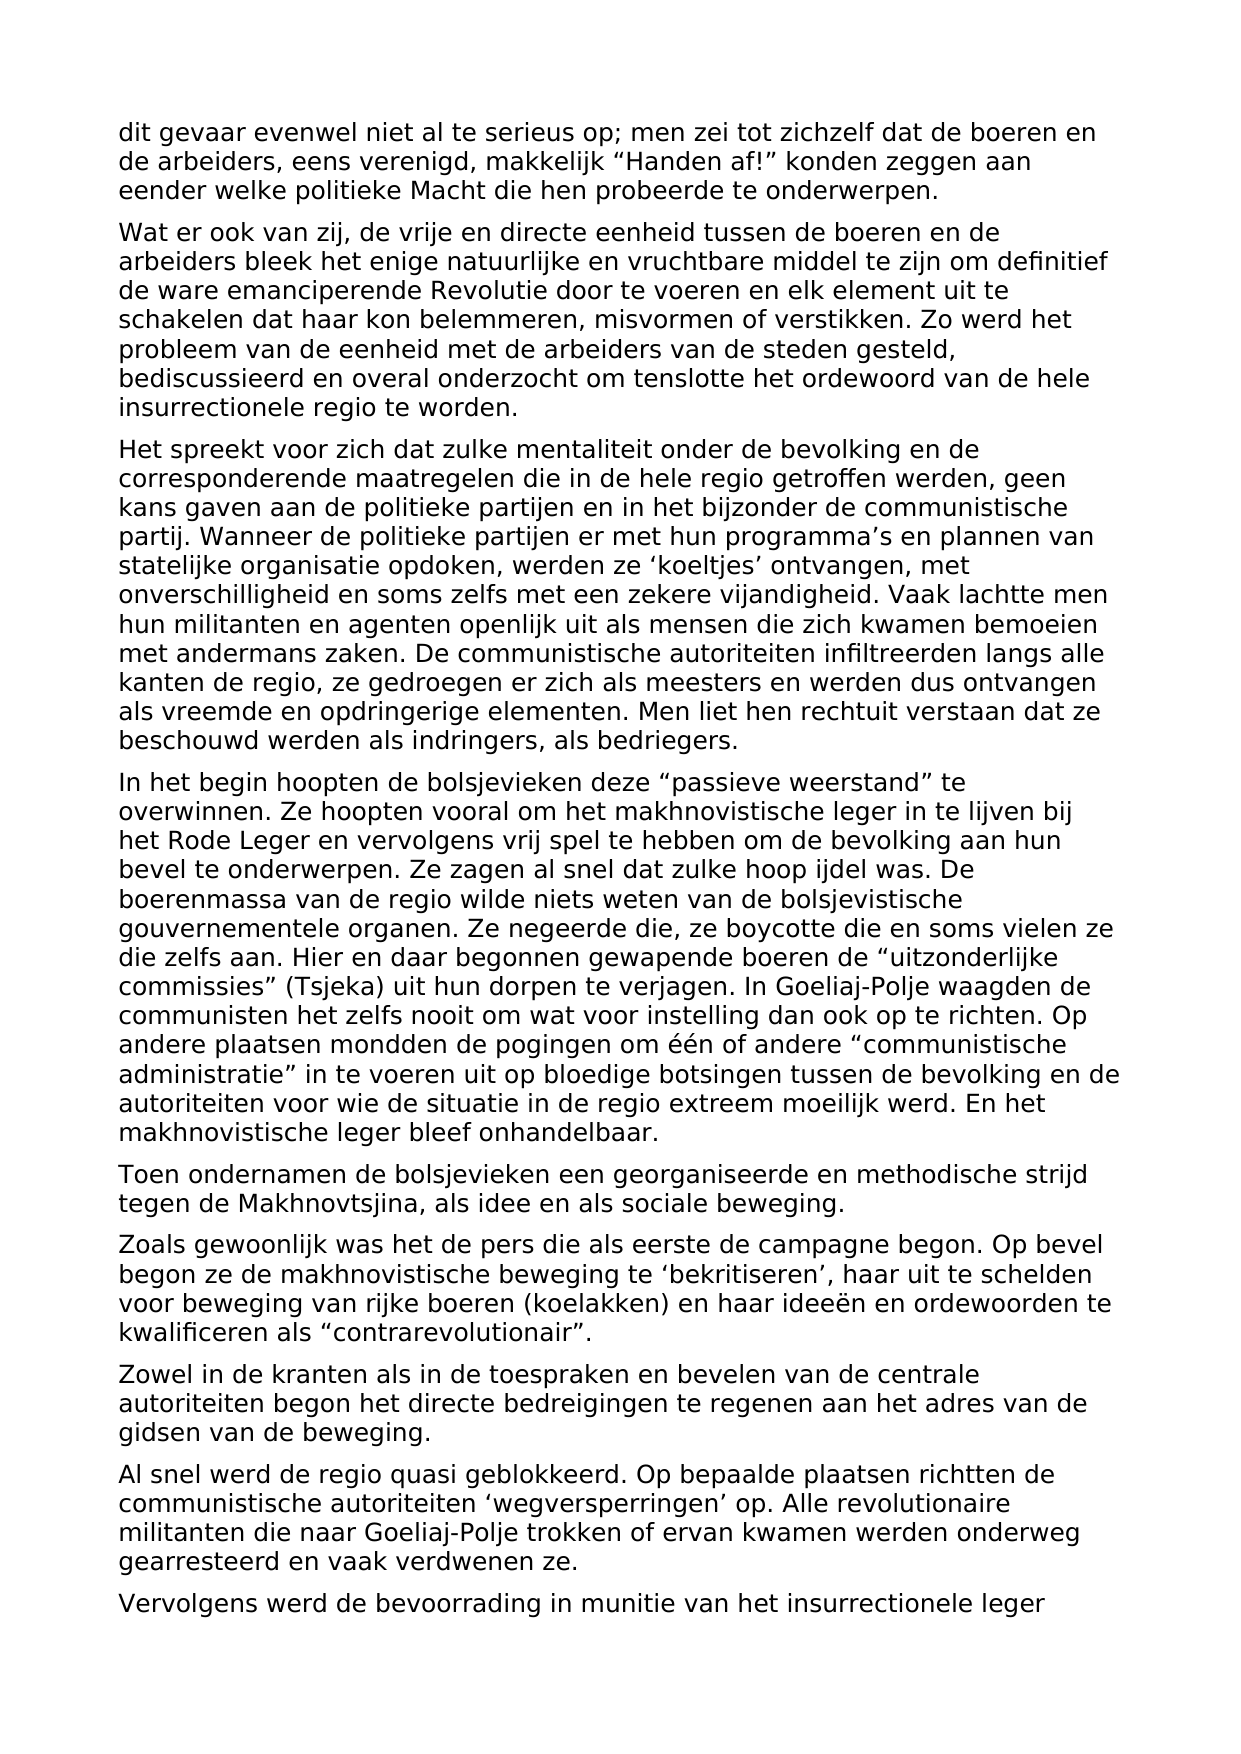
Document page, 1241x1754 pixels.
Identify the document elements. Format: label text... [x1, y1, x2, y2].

text Al snel werd de regio quasi geblokkeerd. Op bepaalde plaatsen richtten de communistische autoriteiten ‘wegversperringen’ op. Alle revolutionaire militanten die naar Goeliaj-Polje trokken of ervan kwamen werden onderweg gearresteerd en vaak verdwenen ze. [118, 1460, 1122, 1576]
text Wat er ook van zij, de vrije en directe eenheid tussen de boeren en de arbeiders bleek het enige natuurlijke en vruchtbare middel te zijn om definitief de ware emanciperende Revolutie door te voeren en elk element uit te schakelen dat haar kon belemmeren, misvormen of verstikken. Zo werd het probleem van de eenheid met de arbeiders van de steden gesteld, bediscussieerd en overal onderzocht om tenslotte het ordewoord van de hele insurrectionele regio te worden. [118, 218, 1122, 422]
text dit gevaar evenwel niet al te serieus op; men zei tot zichzelf dat de boeren en de arbeiders, eens verenigd, makkelijk “Handen af!” konden zeggen aan eender welke politieke Macht die hen probeerde te onderwerpen. [118, 118, 1122, 206]
text In het begin hoopten de bolsjevieken deze “passieve weerstand” te overwinnen. Ze hoopten vooral om het makhnovistische leger in te lijven bij het Rode Leger en vervolgens vrij spel te hebben om de bevolking aan hun bevel te onderwerpen. Ze zagen al snel dat zulke hoop ijdel was. De boerenmassa van de regio wilde niets weten van de bolsjevistische gouvernementele organen. Ze negeerde die, ze boycotte die en soms vielen ze die zelfs aan. Hier en daar begonnen gewapende boeren de “uitzonderlijke commissies” (Tsjeka) uit hun dorpen te verjagen. In Goeliaj-Polje waagden de communisten het zelfs nooit om wat voor instelling dan ook op te richten. Op andere plaatsen mondden de pogingen om één of andere “communistische administratie” in te voeren uit op bloedige botsingen tussen de bevolking en de autoriteiten voor wie de situatie in de regio extreem moeilijk werd. En het makhnovistische leger bleef onhandelbaar. [118, 768, 1122, 1147]
text Vervolgens werd de bevoorrading in munitie van het insurrectionele leger [118, 1589, 1122, 1618]
text Toen ondernamen de bolsjevieken een georganiseerde en methodische strijd tegen de Makhnovtsjina, als idee en als sociale beweging. [118, 1160, 1122, 1218]
text Zoals gewoonlijk was het de pers die als eerste de campagne begon. Op bevel begon ze de makhnovistische beweging te ‘bekritiseren’, haar uit te schelden voor beweging van rijke boeren (koelakken) en haar ideeën en ordewoorden te kwalificeren als “contrarevolutionair”. [118, 1231, 1122, 1347]
text Het spreekt voor zich dat zulke mentaliteit onder de bevolking en de corresponderende maatregelen die in de hele regio getroffen werden, geen kans gaven aan de politieke partijen en in het bijzonder de communistische partij. Wanneer de politieke partijen er met hun programma’s en plannen van statelijke organisatie opdoken, werden ze ‘koeltjes’ ontvangen, met onverschilligheid en soms zelfs met een zekere vijandigheid. Vaak lachtte men hun militanten en agenten openlijk uit als mensen die zich kwamen bemoeien met andermans zaken. De communistische autoriteiten infiltreerden langs alle kanten de regio, ze gedroegen er zich als meesters en werden dus ontvangen als vreemde en opdringerige elementen. Men liet hen rechtuit verstaan dat ze beschouwd werden als indringers, als bedriegers. [118, 435, 1122, 756]
text Zowel in de kranten als in de toespraken en bevelen van de centrale autoriteiten begon het directe bedreigingen te regenen aan het adres van de gidsen van de beweging. [118, 1360, 1122, 1447]
